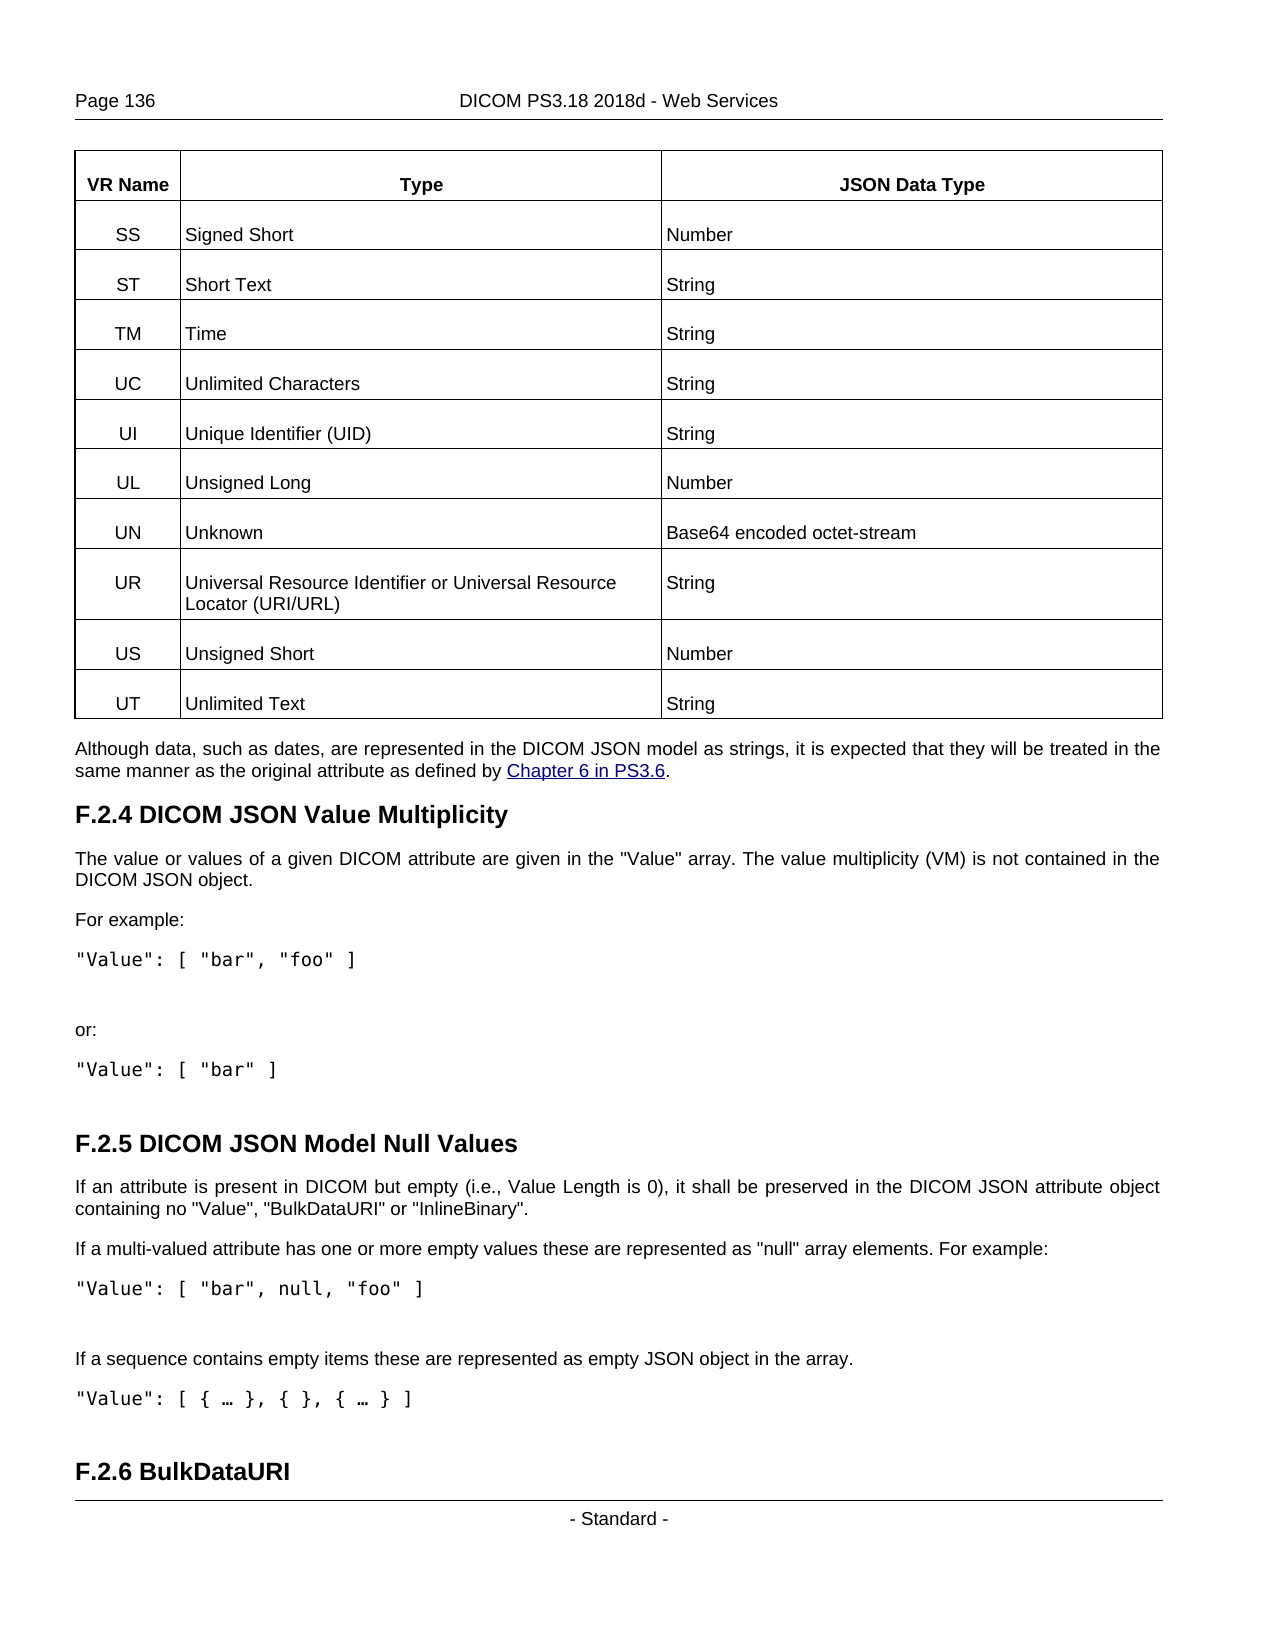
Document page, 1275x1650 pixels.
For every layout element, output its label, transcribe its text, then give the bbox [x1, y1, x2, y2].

table_cell US [76, 620, 180, 668]
table_cell UN [76, 499, 180, 547]
table_cell Number [662, 201, 1162, 249]
table_cell String [662, 400, 1162, 448]
text For example: [75, 909, 1162, 931]
text F.2.4 DICOM JSON Value Multiplicity [75, 800, 1162, 828]
table_cell String [662, 250, 1162, 299]
table_cell Unique Identifier (UID) [181, 400, 661, 448]
text If an attribute is present in DICOM but empty (i.e., Value Length is 0), it shall be preserved in the DICOM JSON attribute object containing no "Value", "BulkDataURI" or "InlineBinary". [75, 1176, 1162, 1219]
table_header JSON Data Type [662, 151, 1162, 200]
table_cell ST [76, 250, 180, 299]
text or: [75, 1019, 1162, 1040]
table_cell Universal Resource Identifier or Universal Resource Locator (URI/URL) [181, 549, 661, 619]
table_cell UR [76, 549, 180, 619]
text F.2.5 DICOM JSON Model Null Values [75, 1128, 1162, 1157]
table_cell String [662, 350, 1162, 398]
table_cell Signed Short [181, 201, 661, 249]
table_cell SS [76, 201, 180, 249]
table_cell String [662, 549, 1162, 619]
table_cell Unlimited Characters [181, 350, 661, 398]
table_cell Unknown [181, 499, 661, 547]
table_cell UL [76, 449, 180, 498]
table_header VR Name [76, 151, 180, 200]
text Although data, such as dates, are represented in the DICOM JSON model as strings, it is expected that they will be treated in the same manner as the original attribute as defined by Chapter 6 in PS3.6. [75, 738, 1162, 781]
text "Value": [ { … }, { }, { … } ] [75, 1388, 1162, 1438]
table_cell UC [76, 350, 180, 398]
text If a multi-valued attribute has one or more empty values these are represented as "null" array elements. For example: [75, 1238, 1162, 1259]
table_header Type [181, 151, 661, 200]
table_cell Unsigned Long [181, 449, 661, 498]
table_cell Number [662, 620, 1162, 668]
table_cell Time [181, 300, 661, 349]
text "Value": [ "bar", "foo" ] [75, 949, 1162, 1000]
table_cell UT [76, 670, 180, 718]
table_cell Unsigned Short [181, 620, 661, 668]
text F.2.6 BulkDataURI [75, 1457, 1162, 1486]
text "Value": [ "bar" ] [75, 1059, 1162, 1110]
table_cell Short Text [181, 250, 661, 299]
table_cell Base64 encoded octet-stream [662, 499, 1162, 547]
table_cell Number [662, 449, 1162, 498]
table_cell TM [76, 300, 180, 349]
text "Value": [ "bar", null, "foo" ] [75, 1278, 1162, 1329]
table_cell String [662, 300, 1162, 349]
table_cell Unlimited Text [181, 670, 661, 718]
text If a sequence contains empty items these are represented as empty JSON object in the array. [75, 1348, 1162, 1369]
table_cell String [662, 670, 1162, 718]
text The value or values of a given DICOM attribute are given in the "Value" array. The value multiplicity (VM) is not contained in the DICOM JSON object. [75, 847, 1162, 890]
table_cell UI [76, 400, 180, 448]
